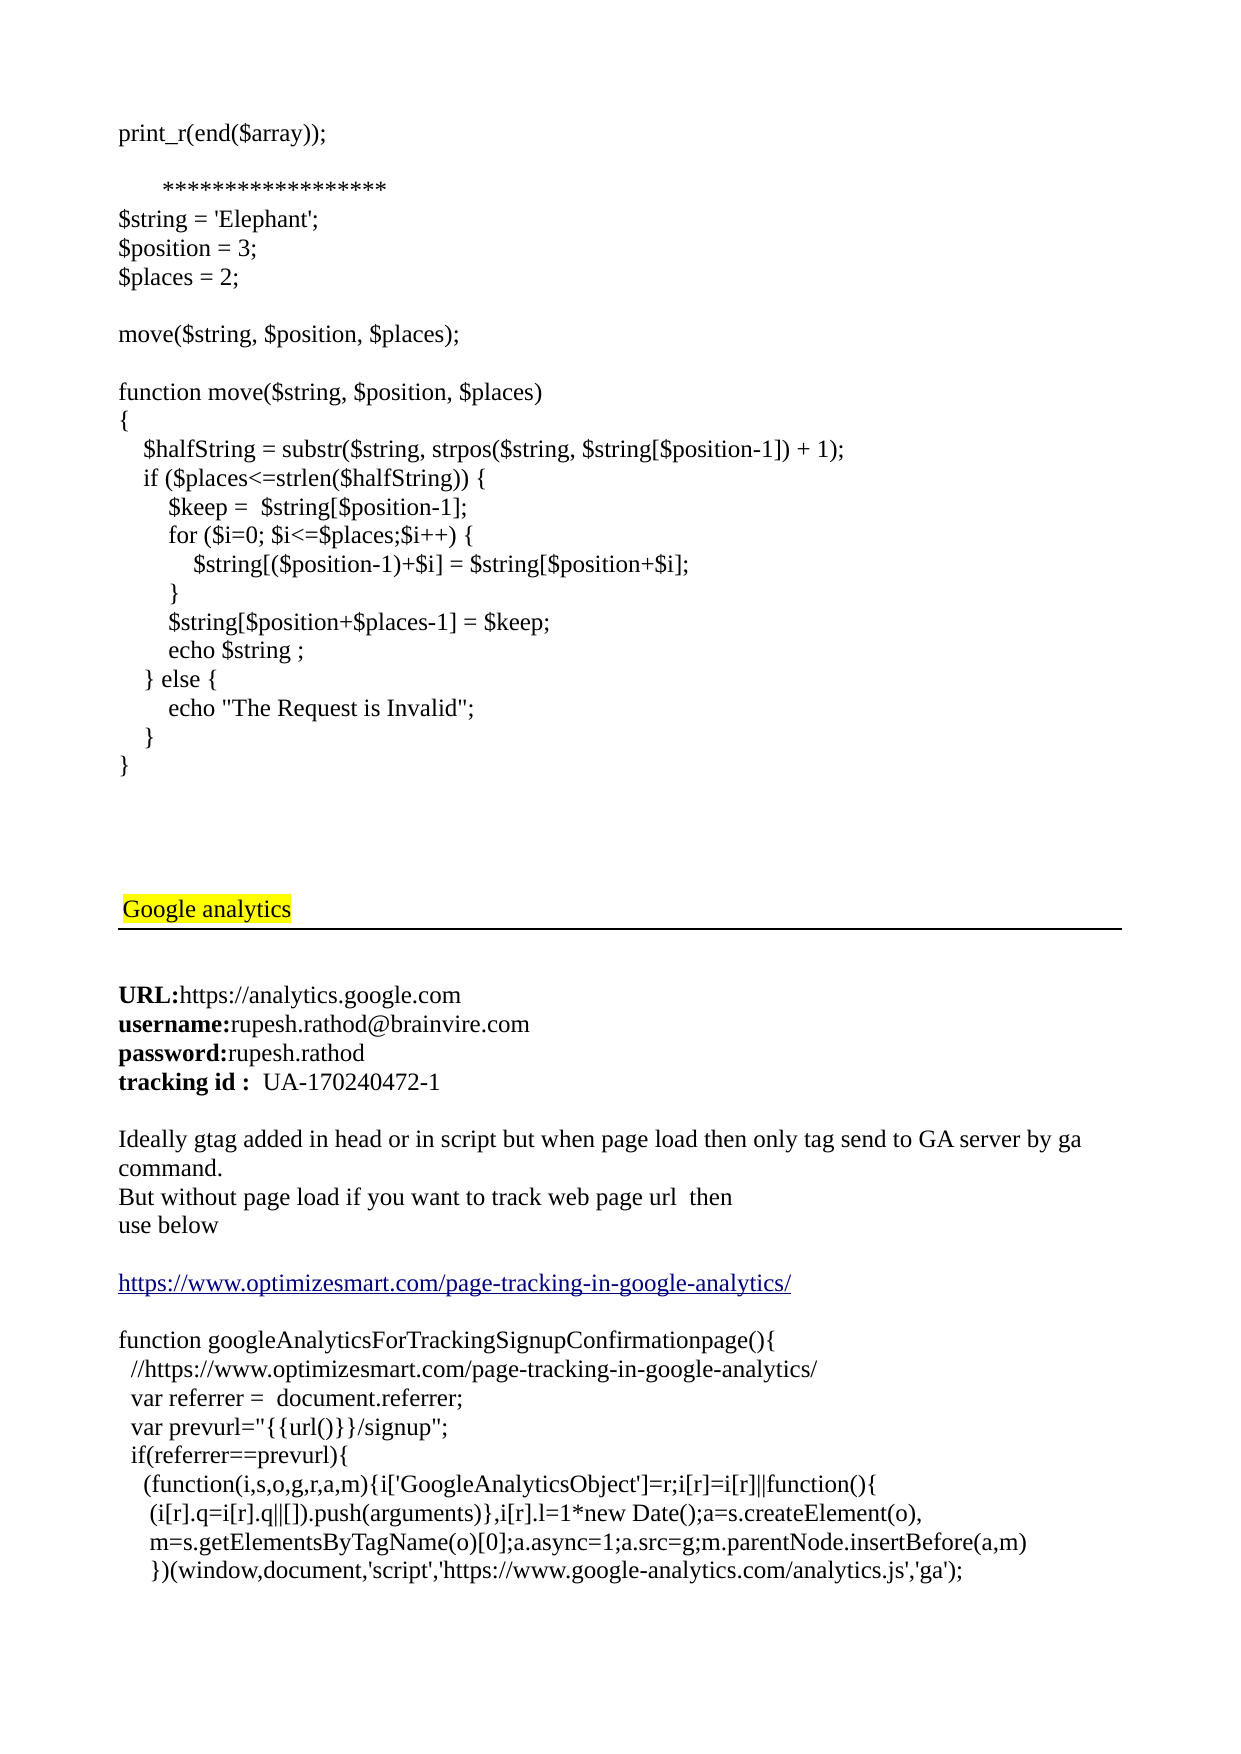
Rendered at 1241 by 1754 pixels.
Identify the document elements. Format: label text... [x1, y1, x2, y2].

text $string[$position+$places-1] = $keep; [118, 607, 1122, 636]
text $halfString = substr($string, strpos($string, $string[$position-1]) + 1); [118, 434, 1122, 463]
text echo $string ; [118, 636, 1122, 664]
text if(referrer==prevurl){ [118, 1441, 1122, 1469]
text m=s.getElementsByTagName(o)[0];a.async=1;a.src=g;m.parentNode.insertBefore(a,m) [118, 1527, 1122, 1556]
text //https://www.optimizesmart.com/page-tracking-in-google-analytics/ [118, 1354, 1122, 1383]
text $position = 3; [118, 233, 1122, 262]
text password:rupesh.rathod [118, 1038, 1122, 1067]
text (function(i,s,o,g,r,a,m){i['GoogleAnalyticsObject']=r;i[r]=i[r]||function(){ [118, 1469, 1122, 1498]
text } [118, 722, 1122, 751]
text if ($places<=strlen($halfString)) { [118, 463, 1122, 492]
text move($string, $position, $places); [118, 319, 1122, 348]
text Ideally gtag added in head or in script but when page load then only tag send to GA server by ga command. [118, 1124, 1122, 1182]
text But without page load if you want to track web page url then [118, 1182, 1122, 1211]
text use below [118, 1211, 1122, 1239]
text { [118, 406, 1122, 434]
text tracking id : UA-170240472-1 [118, 1067, 1122, 1096]
text } [118, 751, 1122, 779]
text function move($string, $position, $places) [118, 377, 1122, 406]
text for ($i=0; $i<=$places;$i++) { [118, 521, 1122, 549]
text })(window,document,'script','https://www.google-analytics.com/analytics.js','ga'); [118, 1556, 1122, 1584]
text var referrer = document.referrer; [118, 1383, 1122, 1412]
text $places = 2; [118, 262, 1122, 291]
text $string = 'Elephant'; [118, 204, 1122, 233]
text (i[r].q=i[r].q||[]).push(arguments)},i[r].l=1*new Date();a=s.createElement(o), [118, 1498, 1122, 1527]
text print_r(end($array)); [118, 118, 1122, 147]
text https://www.optimizesmart.com/page-tracking-in-google-analytics/ [118, 1268, 1122, 1297]
text username:rupesh.rathod@brainvire.com [118, 1009, 1122, 1038]
text } else { [118, 664, 1122, 693]
text URL:https://analytics.google.com [118, 981, 1122, 1009]
text function googleAnalyticsForTrackingSignupConfirmationpage(){ [118, 1326, 1122, 1354]
text } [118, 578, 1122, 607]
text echo "The Request is Invalid"; [118, 693, 1122, 722]
text ****************** [118, 176, 1122, 204]
text var prevurl="{{url()}}/signup"; [118, 1412, 1122, 1441]
text $keep = $string[$position-1]; [118, 492, 1122, 521]
text $string[($position-1)+$i] = $string[$position+$i]; [118, 549, 1122, 578]
text Google analytics [118, 866, 1122, 928]
